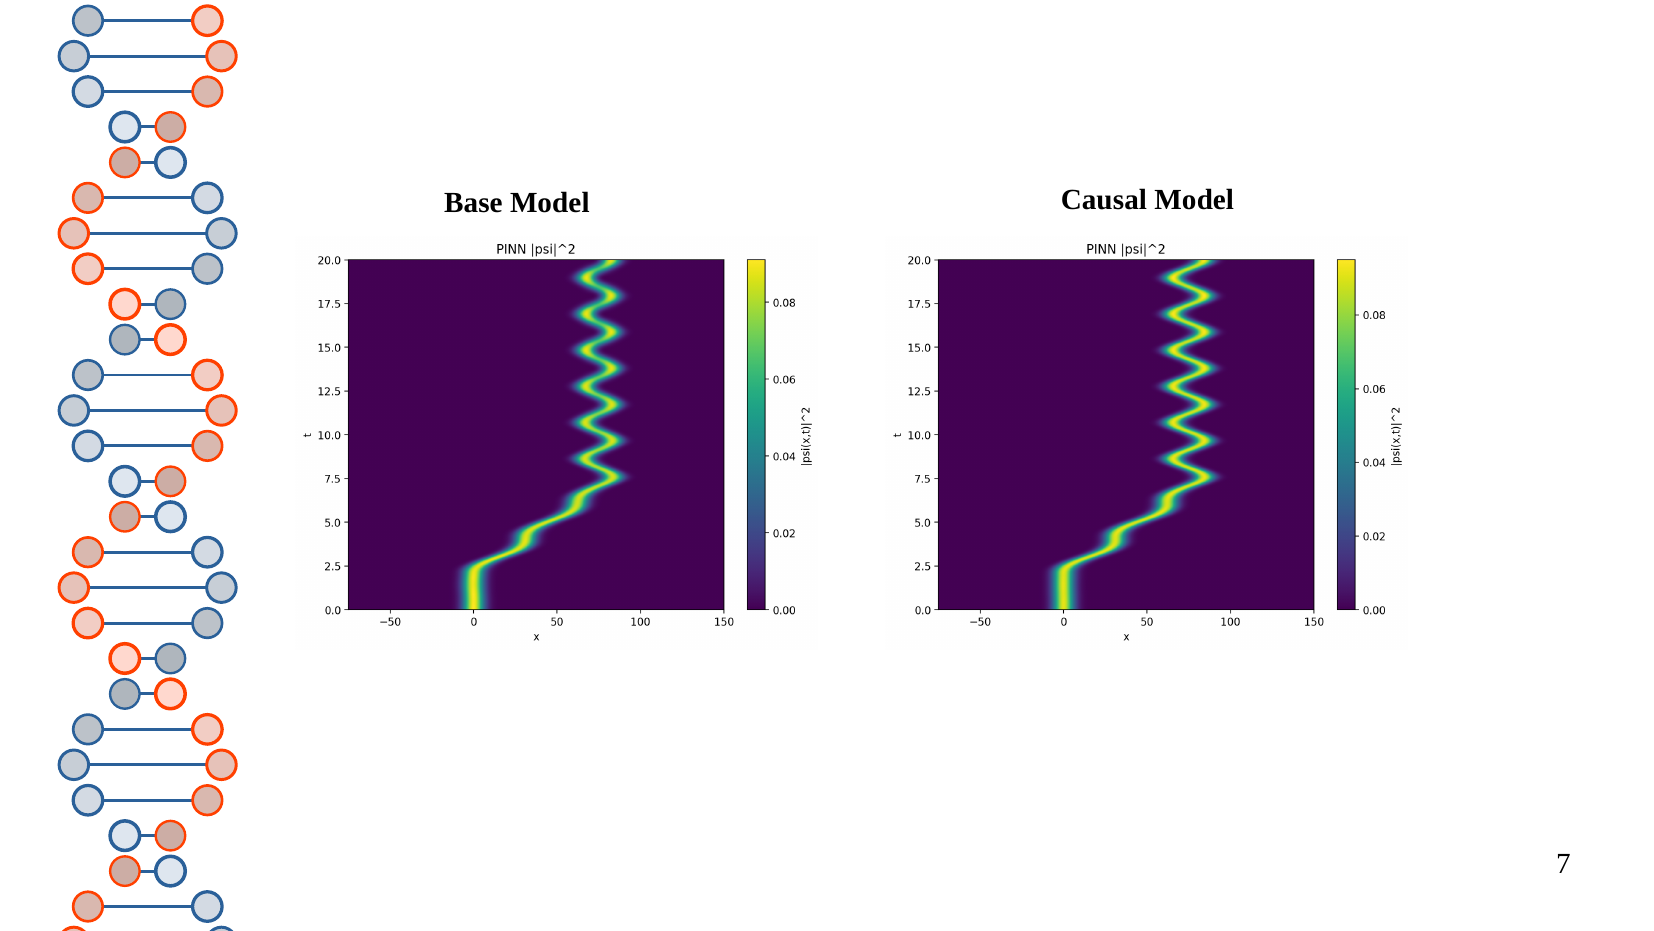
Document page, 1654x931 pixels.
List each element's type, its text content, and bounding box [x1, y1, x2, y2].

text_box Causal Model [1045, 175, 1259, 223]
text_box Base Model [429, 178, 611, 226]
picture [295, 236, 818, 650]
picture [885, 236, 1408, 650]
